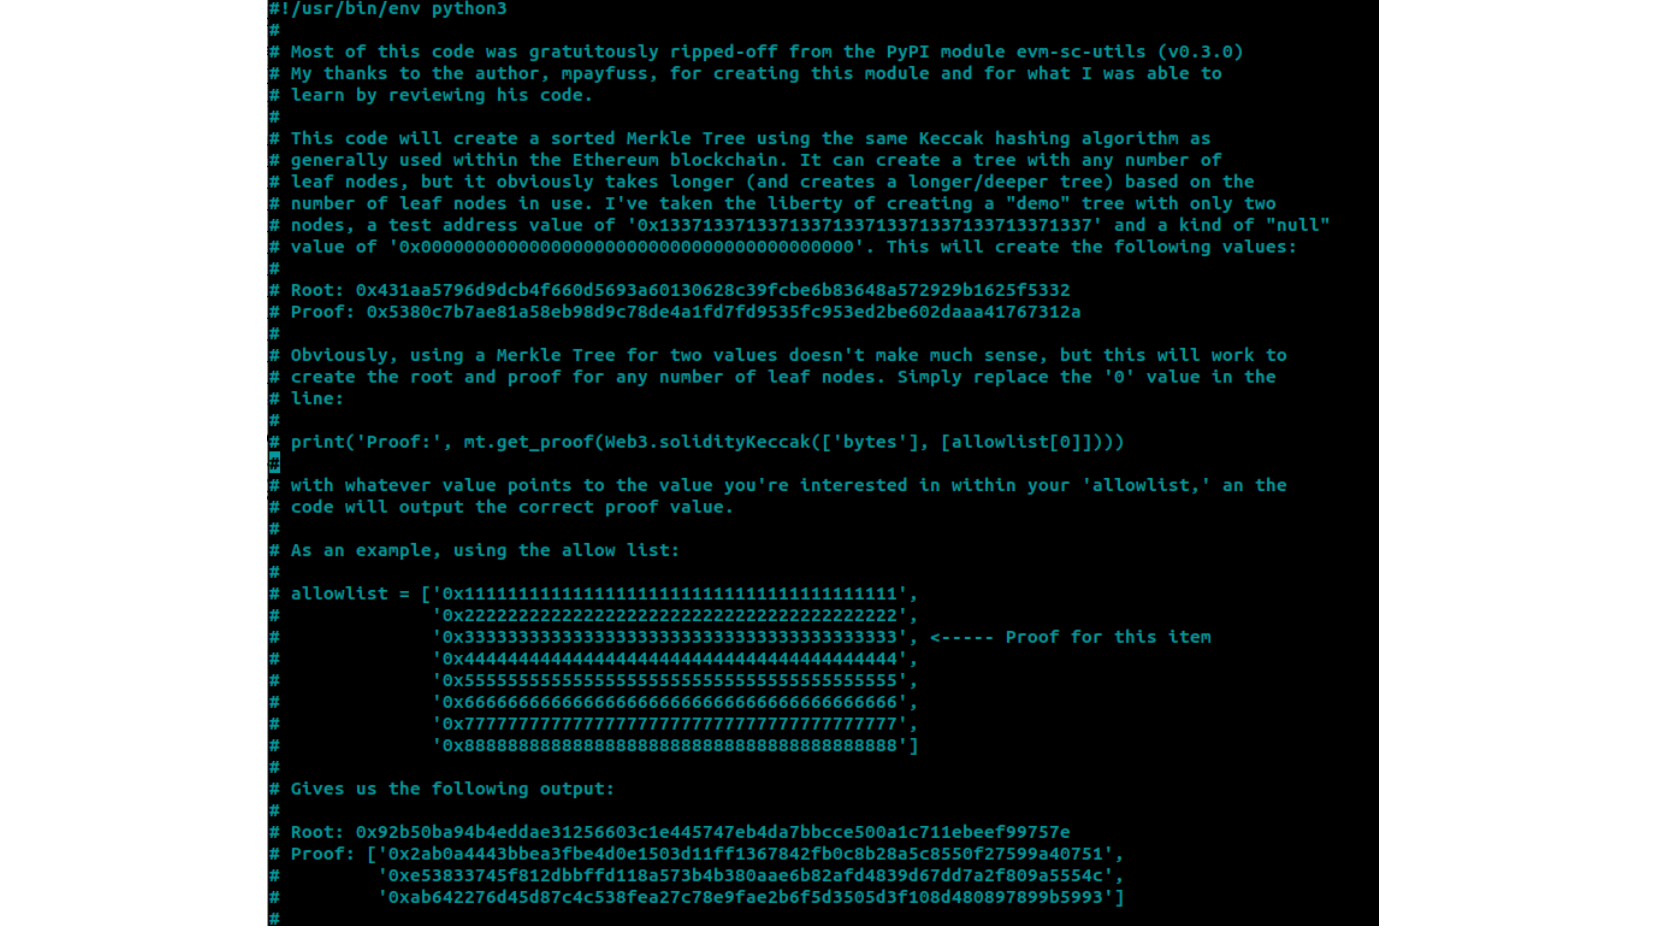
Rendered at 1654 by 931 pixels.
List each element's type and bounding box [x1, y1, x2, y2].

picture [267, 0, 1379, 926]
